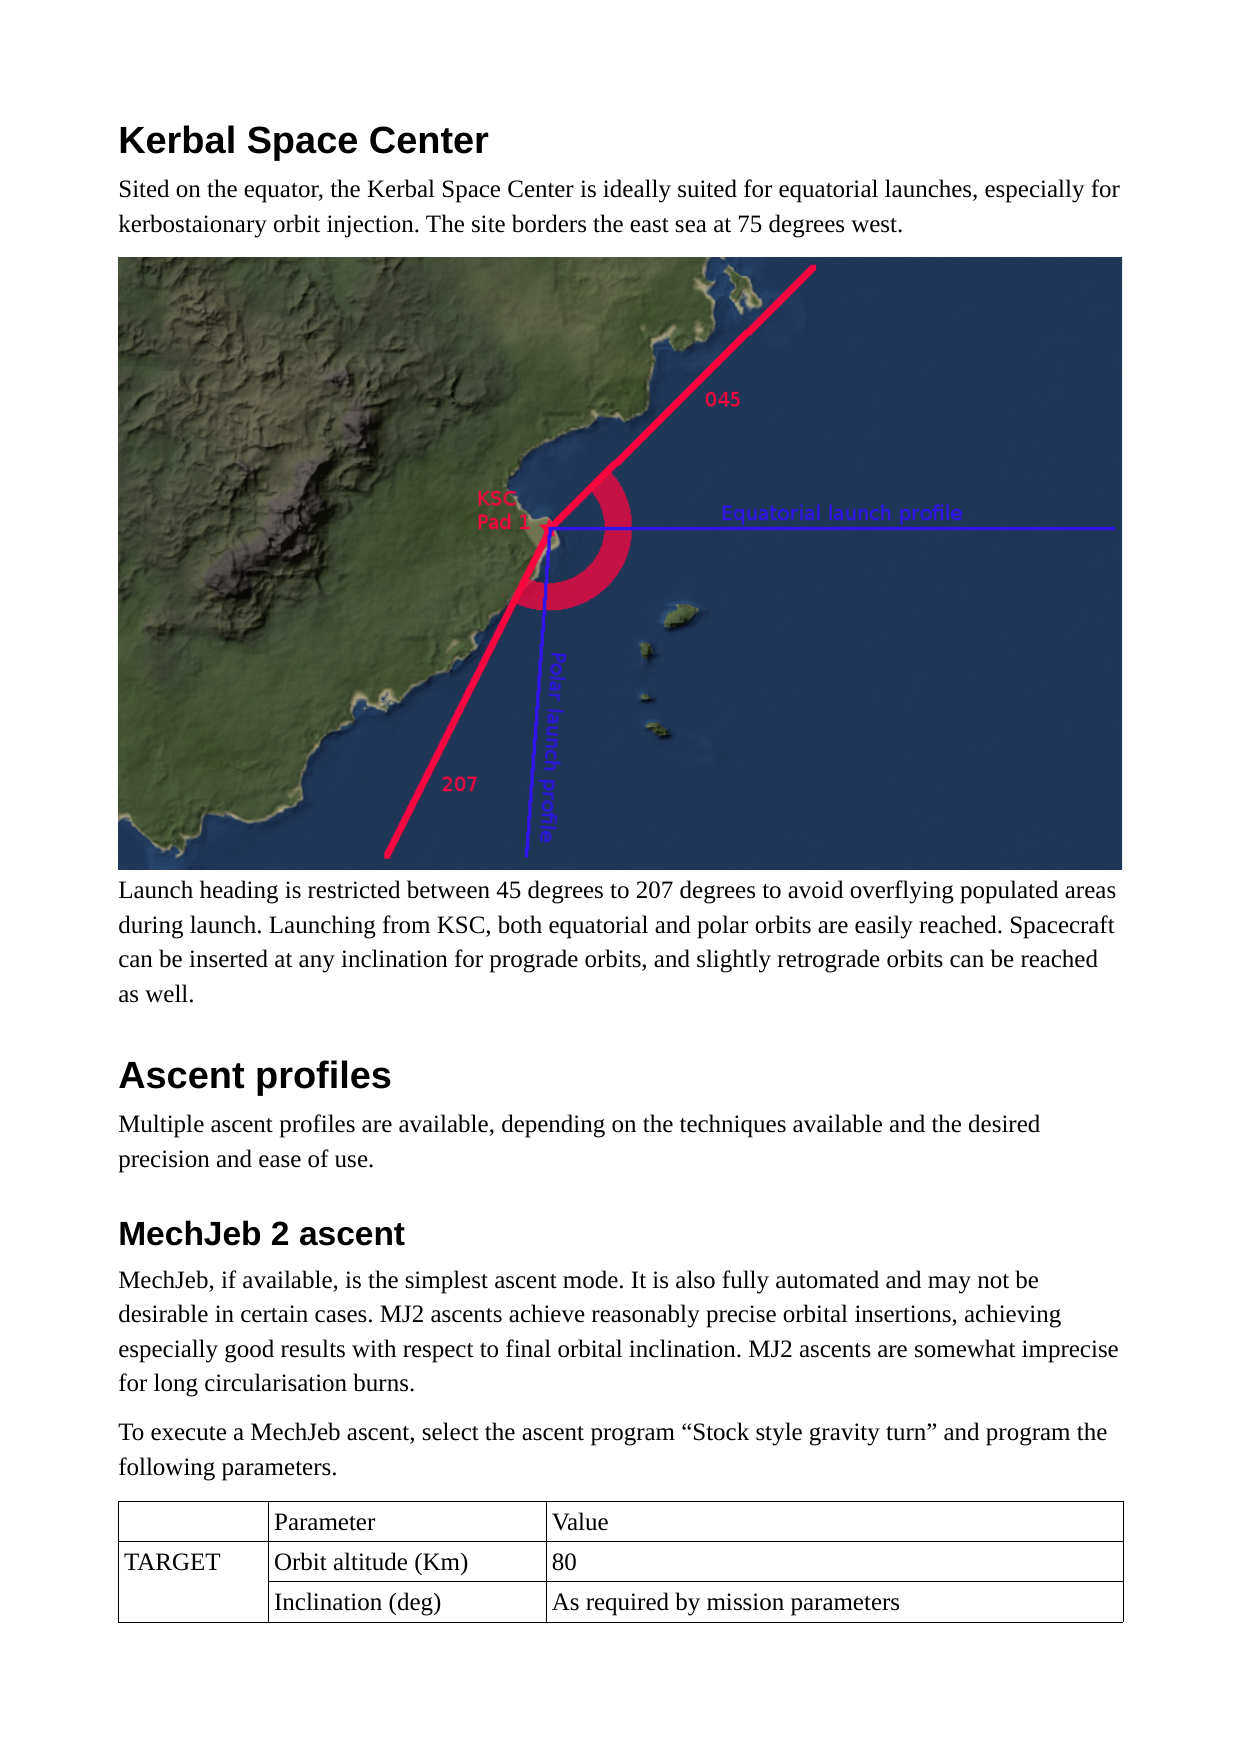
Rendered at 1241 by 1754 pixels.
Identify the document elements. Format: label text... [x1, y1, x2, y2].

text To execute a MechJeb ascent, select the ascent program “Stock style gravity turn” and program the following parameters. [118, 1417, 1122, 1480]
subtitle MechJeb 2 ascent [118, 1213, 1122, 1252]
table_cell Inclination (deg) [269, 1582, 546, 1622]
table_header Value [547, 1502, 1123, 1541]
table_cell 80 [547, 1542, 1123, 1581]
table_cell Orbit altitude (Km) [269, 1542, 546, 1581]
text Sited on the equator, the Kerbal Space Center is ideally suited for equatorial launches, especially for kerbostaionary orbit injection. The site borders the east sea at 75 degrees west. [118, 174, 1122, 237]
table_cell As required by mission parameters [547, 1582, 1123, 1622]
picture [118, 257, 1123, 870]
table_cell TARGET [119, 1542, 268, 1622]
table_header [119, 1502, 268, 1541]
text Multiple ascent profiles are available, depending on the techniques available and the desired precision and ease of use. [118, 1109, 1122, 1172]
subtitle Ascent profiles [118, 1053, 1122, 1097]
text Launch heading is restricted between 45 degrees to 207 degrees to avoid overflying populated areas during launch. Launching from KSC, both equatorial and polar orbits are easily reached. Spacecraft can be inserted at any inclination for prograde orbits, and slightly retrograde orbits can be reached as well. [118, 870, 1122, 1008]
text MechJeb, if available, is the simplest ascent mode. It is also fully automated and may not be desirable in certain cases. MJ2 ascents achieve reasonably precise orbital insertions, achieving especially good results with respect to final orbital inclination. MJ2 ascents are somewhat imprecise for long circularisation burns. [118, 1265, 1122, 1397]
table_header Parameter [269, 1502, 546, 1541]
subtitle Kerbal Space Center [118, 118, 1122, 162]
